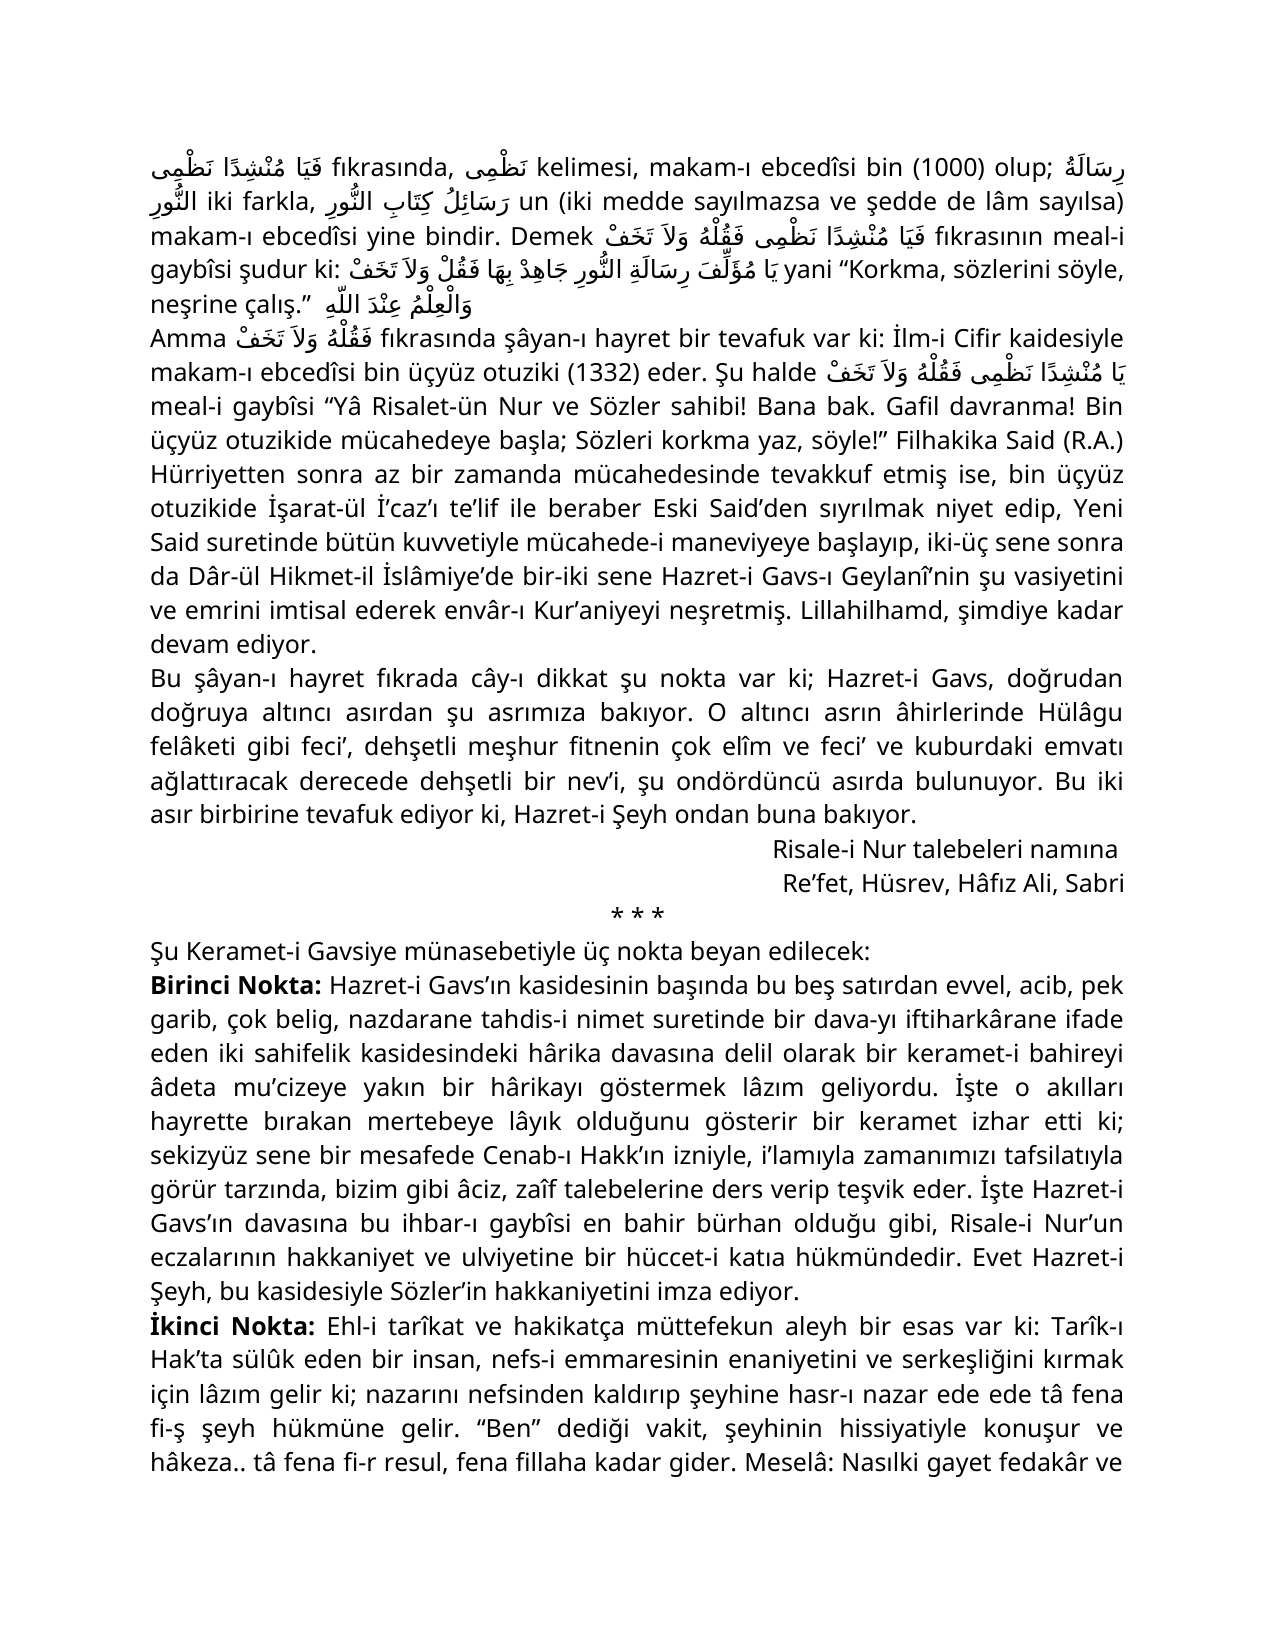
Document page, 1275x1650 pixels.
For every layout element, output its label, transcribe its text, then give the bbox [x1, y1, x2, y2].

text فَيَا مُنْشِدًا نَظْمِى fıkrasında, نَظْمِى kelimesi, makam-ı ebcedîsi bin (1000) olup; رِسَالَةُ النُّورِ iki farkla, رَسَائِلُ كِتَابِ النُّورِ un (iki medde sayılmazsa ve şedde de lâm sayılsa) makam-ı ebcedîsi yine bindir. Demek فَيَا مُنْشِدًا نَظْمِى فَقُلْهُ وَلاَ تَخَفْ fıkrasının meal-i gaybîsi şudur ki: يَا مُؤَلِّفَ رِسَالَةِ النُّورِ جَاهِدْ بِهَا فَقُلْ وَلاَ تَخَفْ yani “Korkma, sözlerini söyle, neşrine çalış.” وَالْعِلْمُ عِنْدَ اللّهِ [150, 150, 1125, 320]
text Şu Keramet-i Gavsiye münasebetiyle üç nokta beyan edilecek: [150, 933, 1125, 967]
text * * * [150, 899, 1125, 933]
text Risale-i Nur talebeleri namına Re’fet, Hüsrev, Hâfız Ali, Sabri [150, 831, 1125, 899]
text Birinci Nokta: Hazret-i Gavs’ın kasidesinin başında bu beş satırdan evvel, acib, pek garib, çok belig, nazdarane tahdis-i nimet suretinde bir dava-yı iftiharkârane ifade eden iki sahifelik kasidesindeki hârika davasına delil olarak bir keramet-i bahireyi âdeta mu’cizeye yakın bir hârikayı göstermek lâzım geliyordu. İşte o akılları hayrette bırakan mertebeye lâyık olduğunu gösterir bir keramet izhar etti ki; sekizyüz sene bir mesafede Cenab-ı Hakk’ın izniyle, i’lamıyla zamanımızı tafsilatıyla görür tarzında, bizim gibi âciz, zaîf talebelerine ders verip teşvik eder. İşte Hazret-i Gavs’ın davasına bu ihbar-ı gaybîsi en bahir bürhan olduğu gibi, Risale-i Nur’un eczalarının hakkaniyet ve ulviyetine bir hüccet-i katıa hükmündedir. Evet Hazret-i Şeyh, bu kasidesiyle Sözler’in hakkaniyetini imza ediyor. [150, 967, 1125, 1308]
text İkinci Nokta: Ehl-i tarîkat ve hakikatça müttefekun aleyh bir esas var ki: Tarîk-ı Hak’ta sülûk eden bir insan, nefs-i emmaresinin enaniyetini ve serkeşliğini kırmak için lâzım gelir ki; nazarını nefsinden kaldırıp şeyhine hasr-ı nazar ede ede tâ fena fi-ş şeyh hükmüne gelir. “Ben” dediği vakit, şeyhinin hissiyatiyle konuşur ve hâkeza.. tâ fena fi-r resul, fena fillaha kadar gider. Meselâ: Nasılki gayet fedakâr ve [150, 1308, 1125, 1478]
text Bu şâyan-ı hayret fıkrada cây-ı dikkat şu nokta var ki; Hazret-i Gavs, doğrudan doğruya altıncı asırdan şu asrımıza bakıyor. O altıncı asrın âhirlerinde Hülâgu felâketi gibi feci’, dehşetli meşhur fitnenin çok elîm ve feci’ ve kuburdaki emvatı ağlattıracak derecede dehşetli bir nev’i, şu ondördüncü asırda bulunuyor. Bu iki asır birbirine tevafuk ediyor ki, Hazret-i Şeyh ondan buna bakıyor. [150, 661, 1125, 831]
text Amma فَقُلْهُ وَلاَ تَخَفْ fıkrasında şâyan-ı hayret bir tevafuk var ki: İlm-i Cifir kaidesiyle makam-ı ebcedîsi bin üçyüz otuziki (1332) eder. Şu halde يَا مُنْشِدًا نَظْمِى فَقُلْهُ وَلاَ تَخَفْ meal-i gaybîsi “Yâ Risalet-ün Nur ve Sözler sahibi! Bana bak. Gafil davranma! Bin üçyüz otuzikide mücahedeye başla; Sözleri korkma yaz, söyle!” Filhakika Said (R.A.) Hürriyetten sonra az bir zamanda mücahedesinde tevakkuf etmiş ise, bin üçyüz otuzikide İşarat-ül İ’caz’ı te’lif ile beraber Eski Said’den sıyrılmak niyet edip, Yeni Said suretinde bütün kuvvetiyle mücahede-i maneviyeye başlayıp, iki-üç sene sonra da Dâr-ül Hikmet-il İslâmiye’de bir-iki sene Hazret-i Gavs-ı Geylanî’nin şu vasiyetini ve emrini imtisal ederek envâr-ı Kur’aniyeyi neşretmiş. Lillahilhamd, şimdiye kadar devam ediyor. [150, 320, 1125, 661]
